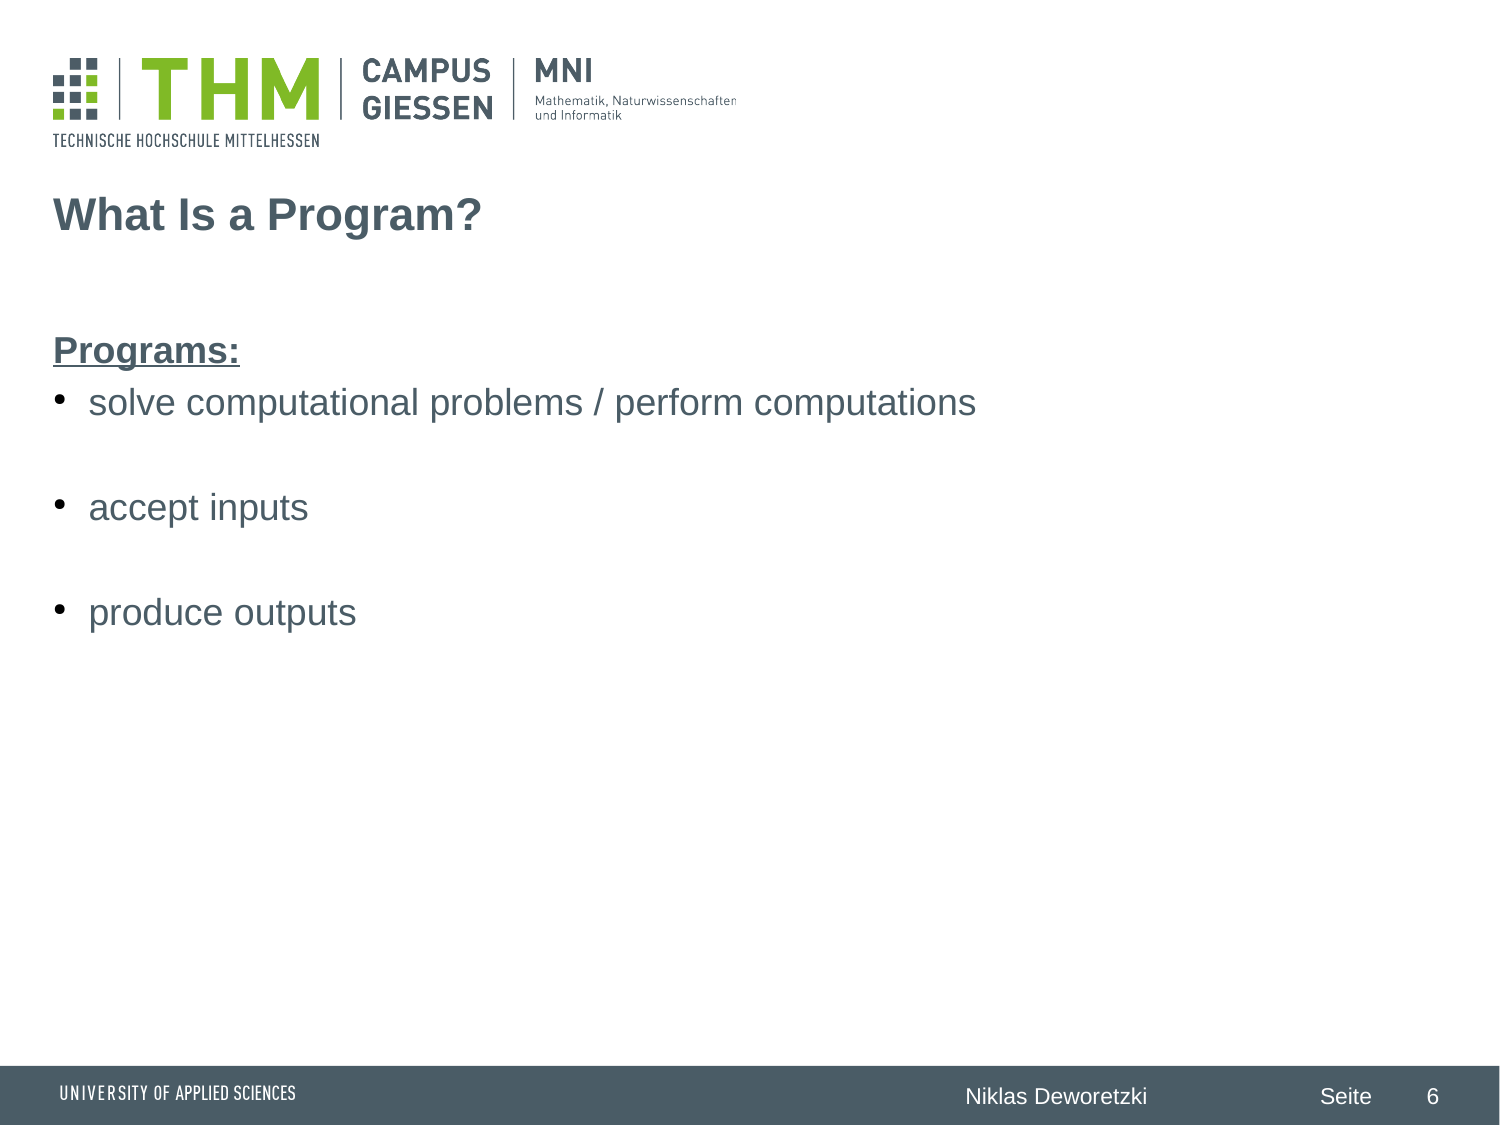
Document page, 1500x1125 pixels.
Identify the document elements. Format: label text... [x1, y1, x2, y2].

slide_number [1376, 1073, 1455, 1118]
title What Is a Program? [53, 177, 1435, 265]
picture [53, 58, 736, 147]
list Programs: solve computational problems / perform computations accept inputs produce outputs [53, 265, 1436, 1024]
picture [59, 1082, 296, 1104]
